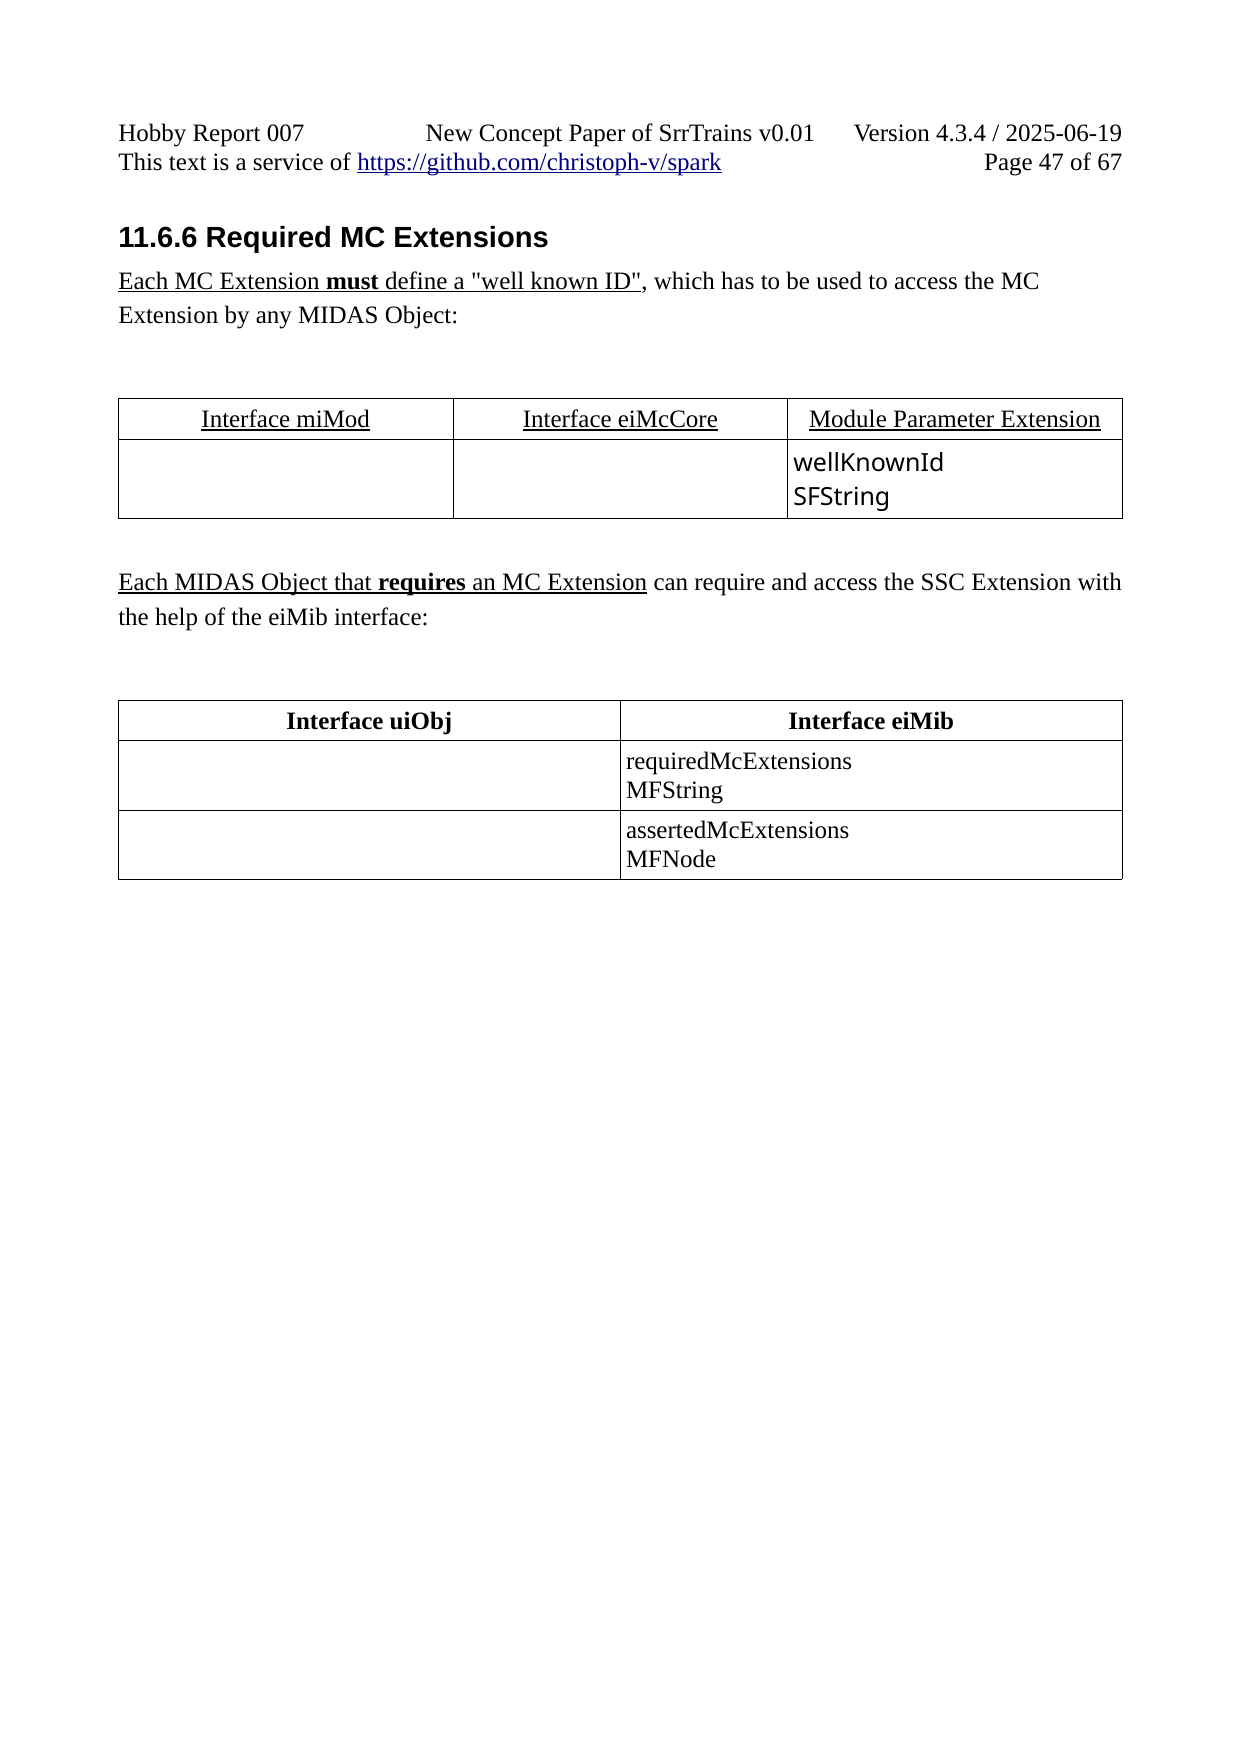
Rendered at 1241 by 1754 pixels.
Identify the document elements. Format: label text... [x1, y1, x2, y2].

table_header Interface eiMib [621, 701, 1122, 740]
subtitle 11.6.6 Required MC Extensions [118, 220, 1122, 253]
text Each MC Extension must define a "well known ID", which has to be used to access the MC Extension by any MIDAS Object: [118, 266, 1122, 329]
table_cell assertedMcExtensions MFNode [621, 811, 1122, 878]
table_cell requiredMcExtensions MFString [621, 741, 1122, 809]
table_header Interface uiObj [119, 701, 620, 740]
table_cell [119, 811, 620, 878]
table_cell [119, 440, 453, 518]
table_cell [454, 440, 787, 518]
table_cell [119, 741, 620, 809]
text Each MIDAS Object that requires an MC Extension can require and access the SSC Extension with the help of the eiMib interface: [118, 567, 1122, 631]
table_header Interface miMod [119, 399, 453, 439]
table_header Interface eiMcCore [454, 399, 787, 439]
table_cell wellKnownId SFString [788, 440, 1122, 518]
table_header Module Parameter Extension [788, 399, 1122, 439]
